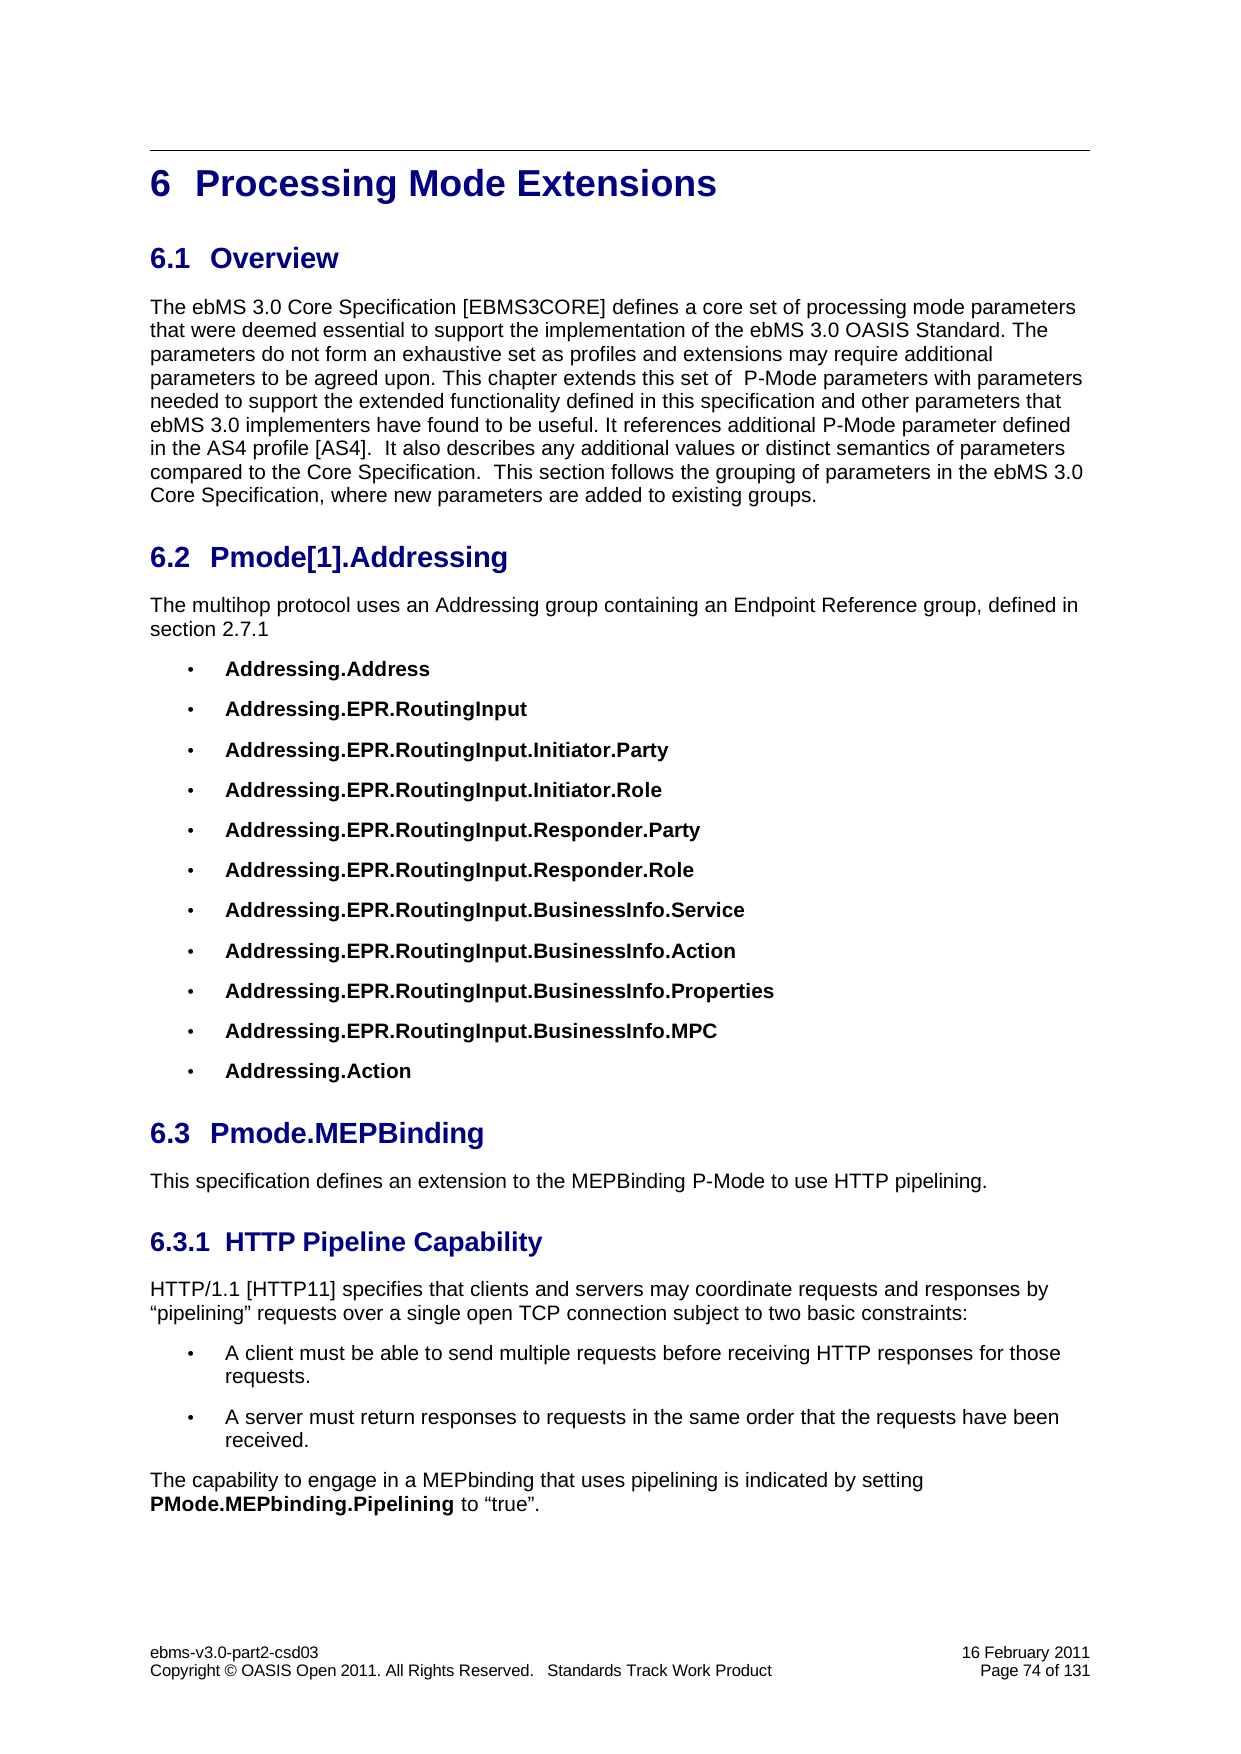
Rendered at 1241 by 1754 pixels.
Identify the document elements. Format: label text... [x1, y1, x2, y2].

text The ebMS 3.0 Core Specification [EBMS3CORE] defines a core set of processing mode parameters that were deemed essential to support the implementation of the ebMS 3.0 OASIS Standard. The parameters do not form an exhaustive set as profiles and extensions may require additional parameters to be agreed upon. This chapter extends this set of P-Mode parameters with parameters needed to support the extended functionality defined in this specification and other parameters that ebMS 3.0 implementers have found to be useful. It references additional P-Mode parameter defined in the AS4 profile [AS4]. It also describes any additional values or distinct semantics of parameters compared to the Core Specification. This section follows the grouping of parameters in the ebMS 3.0 Core Specification, where new parameters are added to existing groups. [150, 295, 1090, 507]
list Addressing.EPR.RoutingInput [187, 698, 1090, 721]
subtitle Processing Mode Extensions [150, 151, 1090, 204]
list A client must be able to send multiple requests before receiving HTTP responses for those requests. [187, 1341, 1090, 1388]
subtitle Pmode[1].Addressing [150, 541, 1090, 573]
text HTTP/1.1 [HTTP11] specifies that clients and servers may coordinate requests and responses by “pipelining” requests over a single open TCP connection subject to two basic constraints: [150, 1278, 1090, 1325]
text The capability to engage in a MEPbinding that uses pipelining is indicated by setting PMode.MEPbinding.Pipelining to “true”. [150, 1469, 1090, 1516]
subtitle Overview [150, 242, 1090, 274]
text This specification defines an extension to the MEPBinding P-Mode to use HTTP pipelining. [150, 1170, 1090, 1193]
text The multihop protocol uses an Addressing group containing an Endpoint Reference group, defined in section 2.7.1 [150, 594, 1090, 641]
list Addressing.Address [187, 658, 1090, 681]
list Addressing.EPR.RoutingInput.Initiator.Role [187, 778, 1090, 802]
list Addressing.EPR.RoutingInput.Responder.Party [187, 818, 1090, 842]
list A server must return responses to requests in the same order that the requests have been received. [187, 1405, 1090, 1452]
list Addressing.EPR.RoutingInput.BusinessInfo.MPC [187, 1019, 1090, 1043]
list Addressing.Action [187, 1060, 1090, 1083]
list Addressing.EPR.RoutingInput.Responder.Role [187, 859, 1090, 882]
list Addressing.EPR.RoutingInput.BusinessInfo.Properties [187, 979, 1090, 1003]
subtitle Pmode.MEPBinding [150, 1117, 1090, 1149]
list Addressing.EPR.RoutingInput.Initiator.Party [187, 738, 1090, 762]
list Addressing.EPR.RoutingInput.BusinessInfo.Action [187, 939, 1090, 963]
list Addressing.EPR.RoutingInput.BusinessInfo.Service [187, 899, 1090, 922]
subtitle HTTP Pipeline Capability [150, 1227, 1090, 1257]
